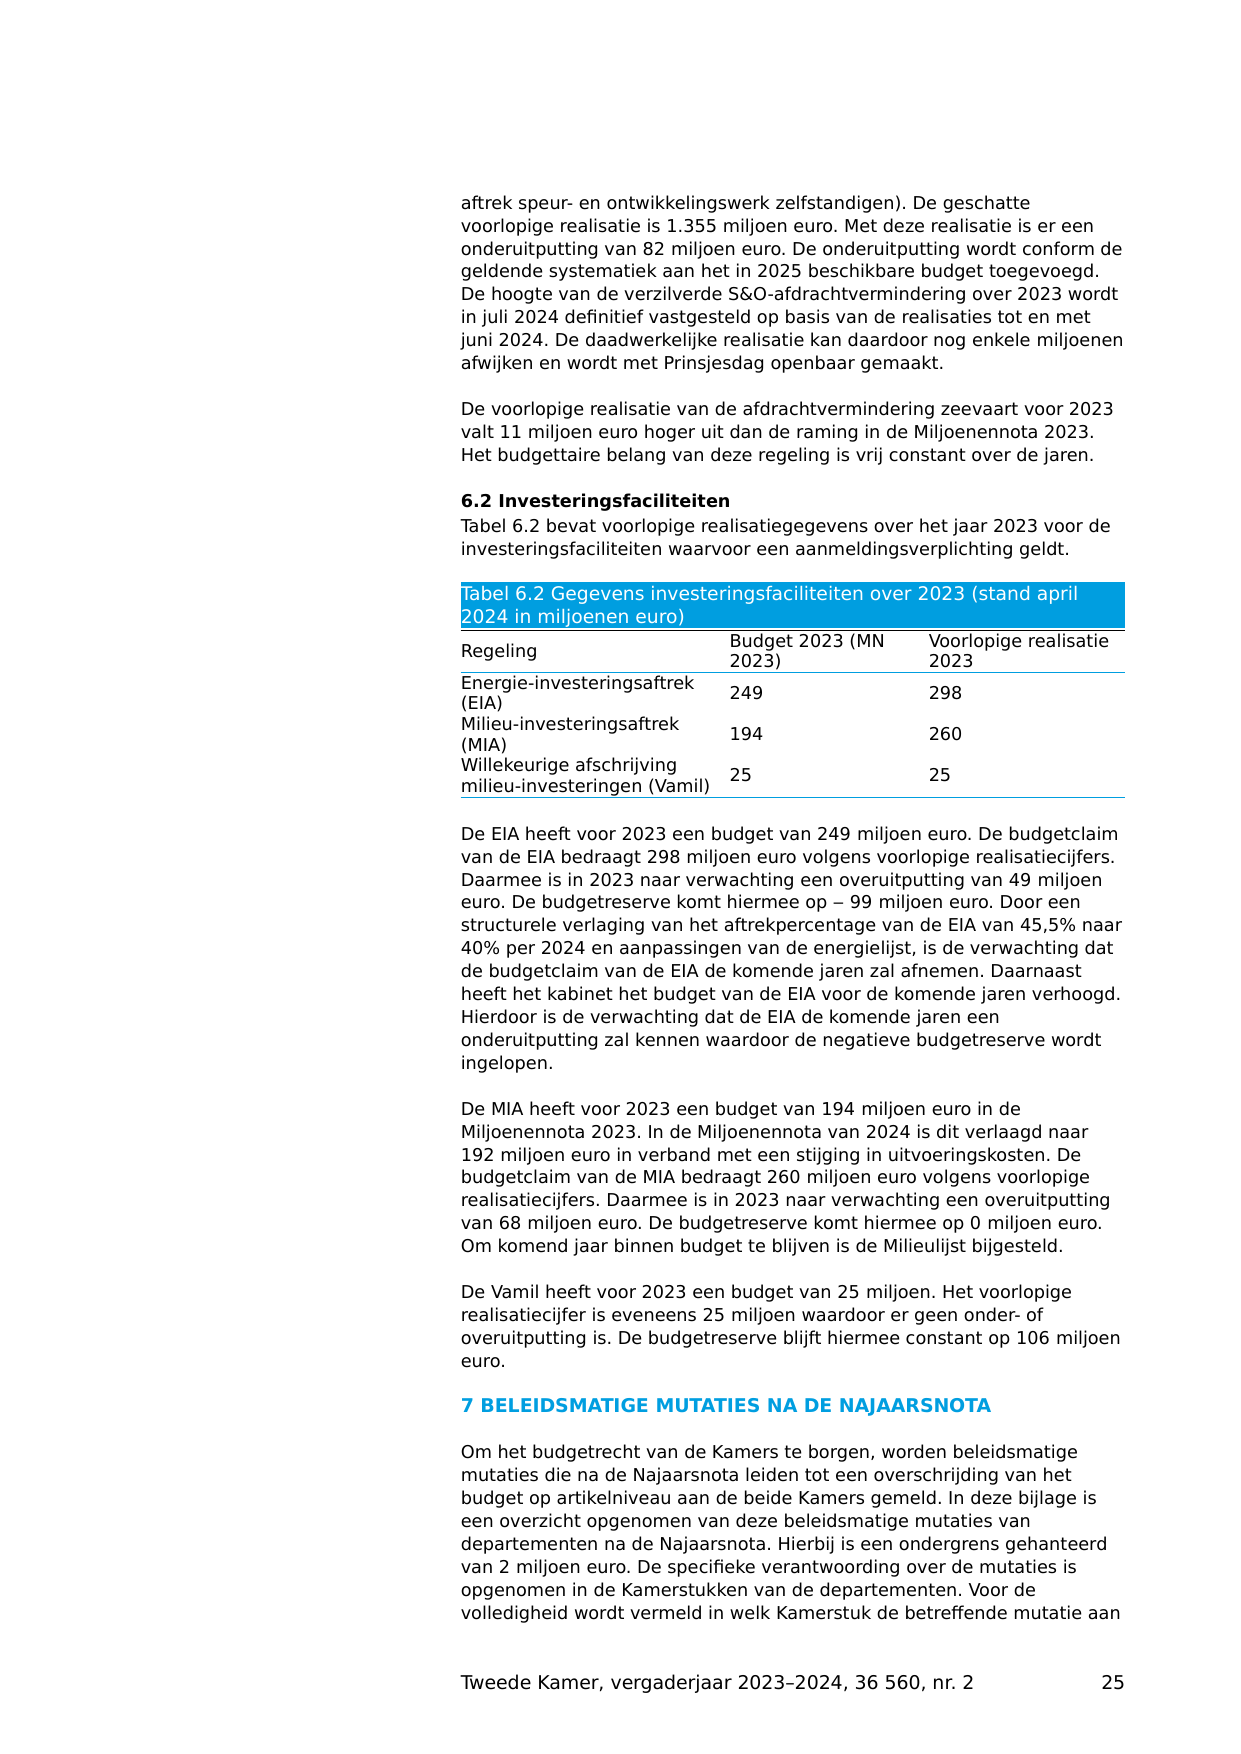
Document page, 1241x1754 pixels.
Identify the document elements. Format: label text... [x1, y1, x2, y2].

table_cell 25 [726, 755, 926, 796]
table_cell 260 [926, 714, 1125, 755]
text De Vamil heeft voor 2023 een budget van 25 miljoen. Het voorlopige realisatiecijfer is eveneens 25 miljoen waardoor er geen onder- of overuitputting is. De budgetreserve blijft hiermee constant op 106 miljoen euro. [461, 1280, 1125, 1372]
text De MIA heeft voor 2023 een budget van 194 miljoen euro in de Miljoenennota 2023. In de Miljoenennota van 2024 is dit verlaagd naar 192 miljoen euro in verband met een stijging in uitvoeringskosten. De budgetclaim van de MIA bedraagt 260 miljoen euro volgens voorlopige realisatiecijfers. Daarmee is in 2023 naar verwachting een overuitputting van 68 miljoen euro. De budgetreserve komt hiermee op 0 miljoen euro. Om komend jaar binnen budget te blijven is de Milieulijst bijgesteld. [461, 1097, 1125, 1257]
text Tabel 6.2 bevat voorlopige realisatiegegevens over het jaar 2023 voor de investeringsfaciliteiten waarvoor een aanmeldingsverplichting geldt. [461, 514, 1125, 559]
table_cell Voorlopige realisatie 2023 [926, 631, 1125, 672]
table_cell Budget 2023 (MN 2023) [726, 631, 926, 672]
text De voorlopige realisatie van de afdrachtvermindering zeevaart voor 2023 valt 11 miljoen euro hoger uit dan de raming in de Miljoenennota 2023. Het budgettaire belang van deze regeling is vrij constant over de jaren. [461, 397, 1125, 466]
table_cell 194 [726, 714, 926, 755]
table_cell 25 [926, 755, 1125, 796]
text aftrek speur- en ontwikkelingswerk zelfstandigen). De geschatte voorlopige realisatie is 1.355 miljoen euro. Met deze realisatie is er een onderuitputting van 82 miljoen euro. De onderuitputting wordt conform de geldende systematiek aan het in 2025 beschikbare budget toegevoegd. De hoogte van de verzilverde S&O-afdrachtvermindering over 2023 wordt in juli 2024 definitief vastgesteld op basis van de realisaties tot en met juni 2024. De daadwerkelijke realisatie kan daardoor nog enkele miljoenen afwijken en wordt met Prinsjesdag openbaar gemaakt. [461, 191, 1125, 374]
table_cell Willekeurige afschrijving milieu-investeringen (Vamil) [461, 755, 726, 796]
table_cell Milieu-investeringsaftrek (MIA) [461, 714, 726, 755]
title 7 Beleidsmatige mutaties na de Najaarsnota [461, 1395, 1125, 1417]
text Om het budgetrecht van de Kamers te borgen, worden beleidsmatige mutaties die na de Najaarsnota leiden tot een overschrijding van het budget op artikelniveau aan de beide Kamers gemeld. In deze bijlage is een overzicht opgenomen van deze beleidsmatige mutaties van departementen na de Najaarsnota. Hierbij is een ondergrens gehanteerd van 2 miljoen euro. De specifieke verantwoording over de mutaties is opgenomen in de Kamerstukken van de departementen. Voor de volledigheid wordt vermeld in welk Kamerstuk de betreffende mutatie aan [461, 1440, 1125, 1624]
text De EIA heeft voor 2023 een budget van 249 miljoen euro. De budgetclaim van de EIA bedraagt 298 miljoen euro volgens voorlopige realisatiecijfers. Daarmee is in 2023 naar verwachting een overuitputting van 49 miljoen euro. De budgetreserve komt hiermee op ‒ 99 miljoen euro. Door een structurele verlaging van het aftrekpercentage van de EIA van 45,5% naar 40% per 2024 en aanpassingen van de energielijst, is de verwachting dat de budgetclaim van de EIA de komende jaren zal afnemen. Daarnaast heeft het kabinet het budget van de EIA voor de komende jaren verhoogd. Hierdoor is de verwachting dat de EIA de komende jaren een onderuitputting zal kennen waardoor de negatieve budgetreserve wordt ingelopen. [461, 822, 1125, 1074]
text 6.2 Investeringsfaciliteiten [461, 489, 1125, 512]
table_cell 298 [926, 673, 1125, 714]
table_cell 249 [726, 673, 926, 714]
table_cell Regeling [461, 631, 726, 672]
table_cell Energie-investeringsaftrek (EIA) [461, 673, 726, 714]
